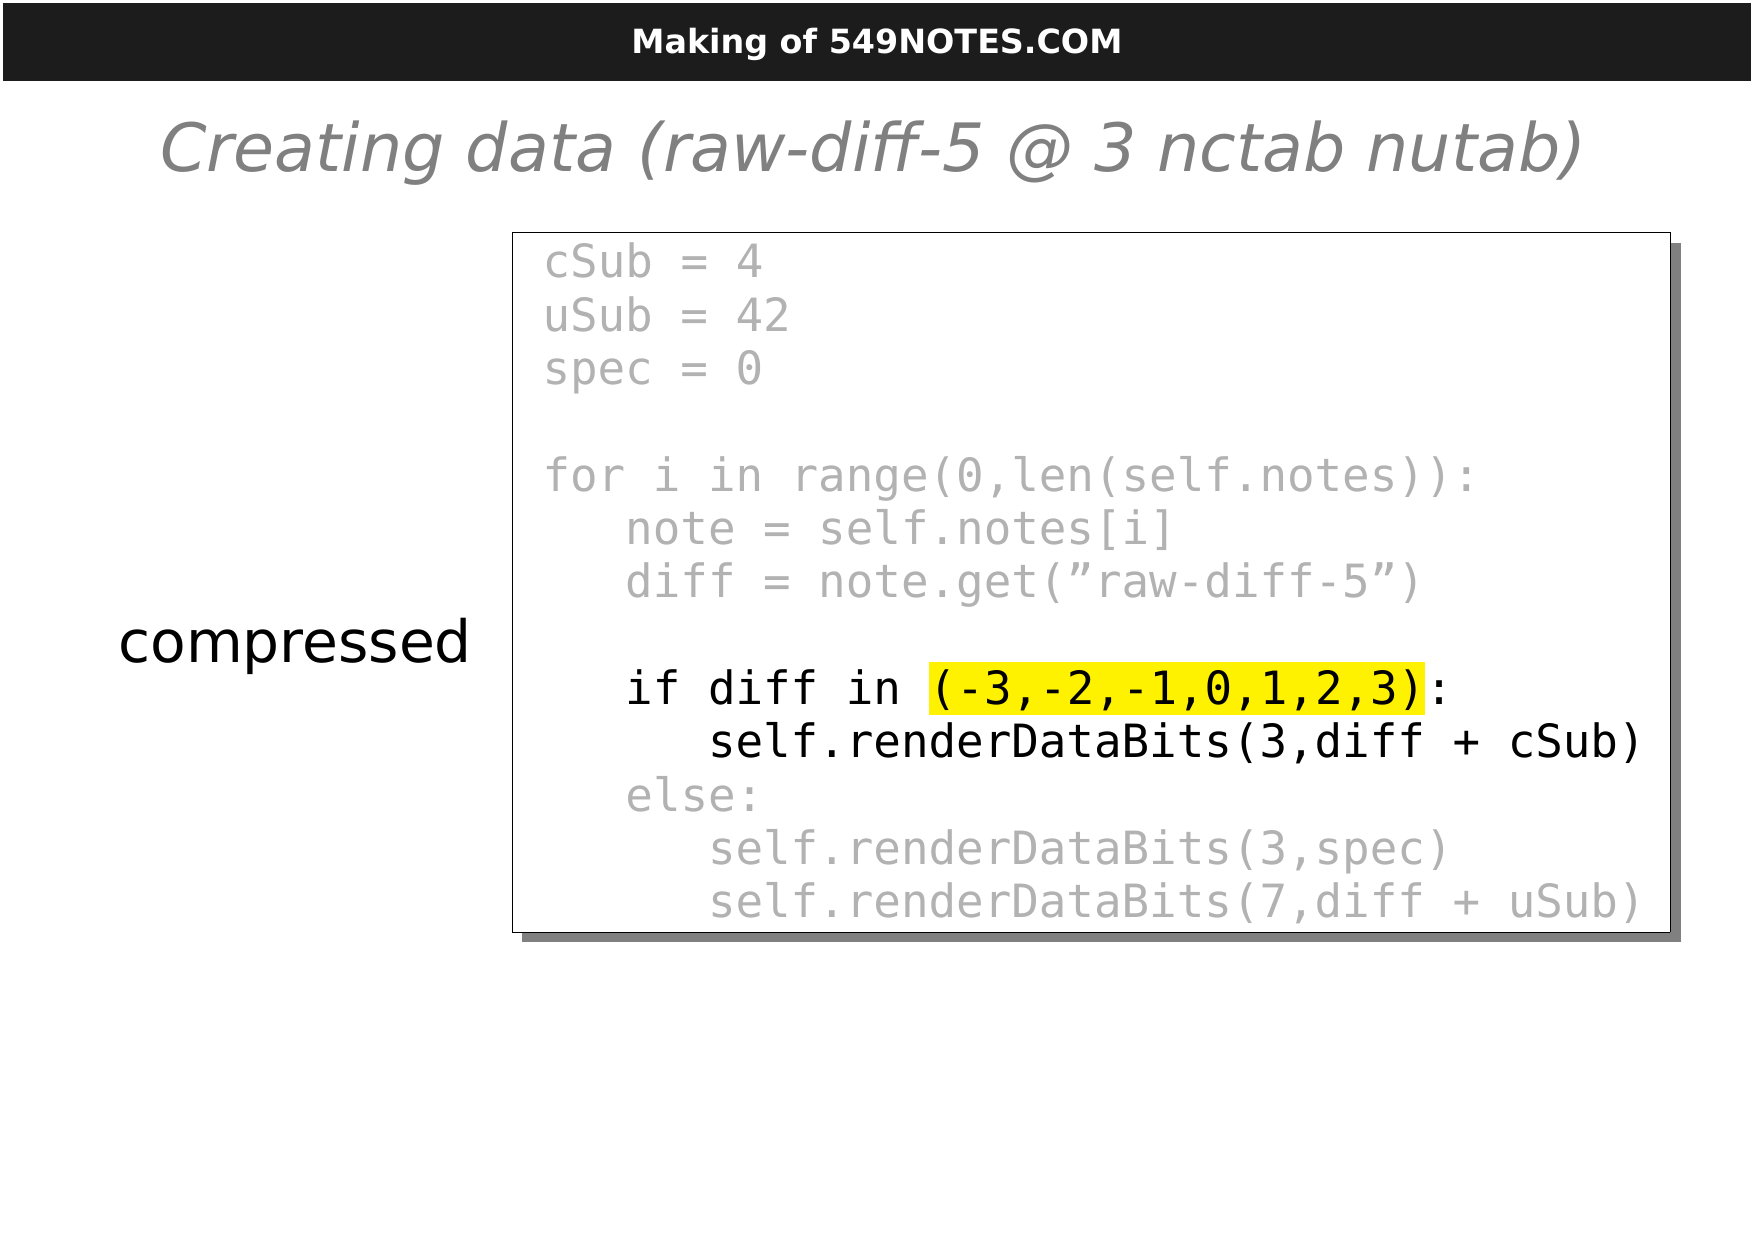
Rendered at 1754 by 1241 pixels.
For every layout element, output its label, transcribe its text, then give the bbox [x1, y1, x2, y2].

table_header cSub = 4 uSub = 42 spec = 0 for i in range(0,len(self.notes)): note = self.notes[i] diff = note.get(”raw-diff-5”) if diff in (-3,-2,-1,0,1,2,3): self.renderDataBits(3,diff + cSub) else: self.renderDataBits(3,spec) self.renderDataBits(7,diff + uSub) [506, 226, 1686, 948]
text Creating data (raw-diff-5 @ 3 nctab nutab) [3, 110, 1751, 188]
